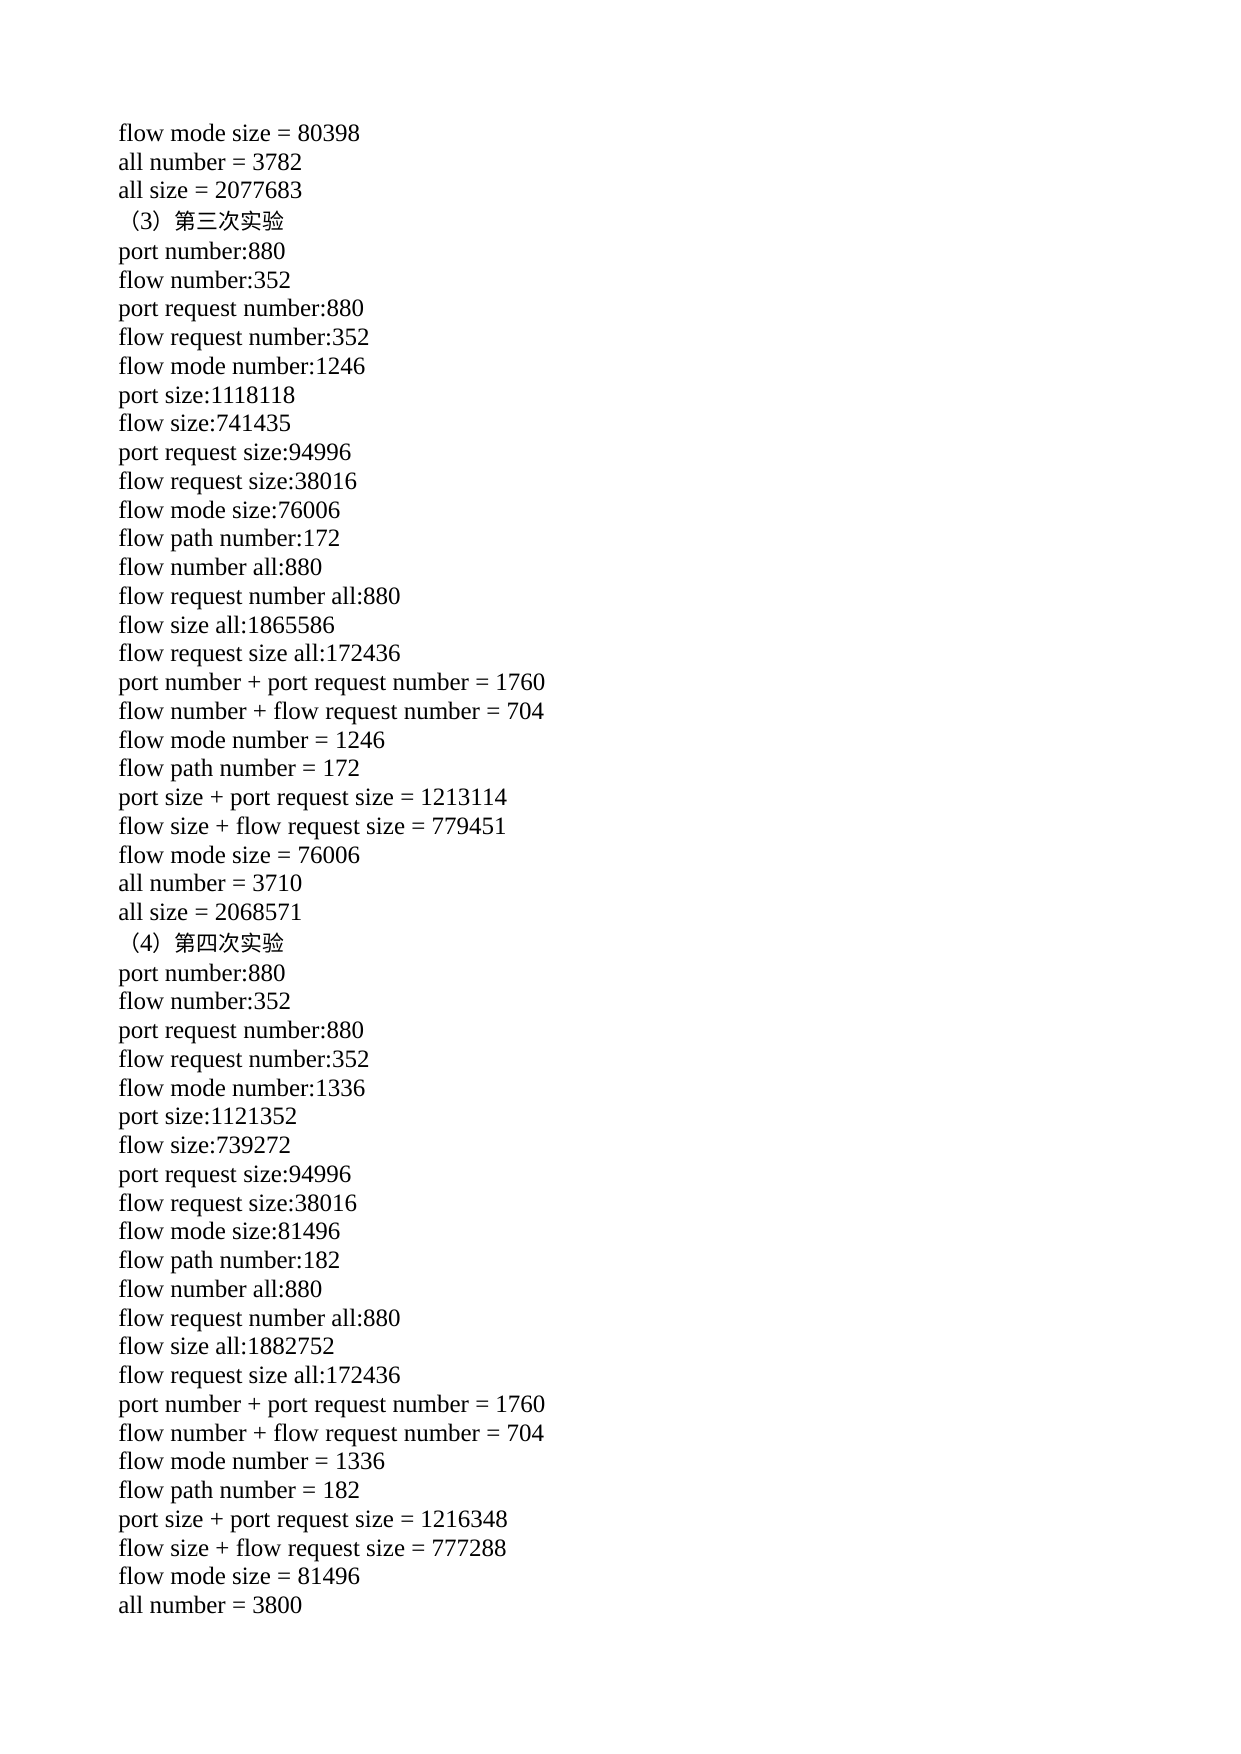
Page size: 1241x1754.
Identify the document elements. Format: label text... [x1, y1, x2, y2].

text port size:1118118 [118, 380, 1122, 408]
text flow mode size:81496 [118, 1216, 1122, 1245]
text flow mode number:1246 [118, 351, 1122, 380]
text port size:1121352 [118, 1101, 1122, 1130]
text flow mode size:76006 [118, 495, 1122, 523]
text port number:880 [118, 236, 1122, 265]
text flow path number:182 [118, 1245, 1122, 1274]
text flow size + flow request size = 779451 [118, 811, 1122, 840]
text flow request number:352 [118, 322, 1122, 351]
text （4）第四次实验 [118, 926, 1122, 958]
text flow size + flow request size = 777288 [118, 1533, 1122, 1561]
text flow number + flow request number = 704 [118, 1418, 1122, 1446]
text flow number:352 [118, 986, 1122, 1015]
text flow number:352 [118, 265, 1122, 293]
text flow mode size = 76006 [118, 840, 1122, 868]
text all size = 2077683 [118, 176, 1122, 204]
text port number + port request number = 1760 [118, 667, 1122, 696]
text flow path number:172 [118, 523, 1122, 552]
text flow size all:1865586 [118, 610, 1122, 638]
text port number:880 [118, 958, 1122, 986]
text port request number:880 [118, 293, 1122, 322]
text flow request number:352 [118, 1044, 1122, 1073]
text all number = 3800 [118, 1590, 1122, 1619]
text flow mode number = 1336 [118, 1446, 1122, 1475]
text flow number all:880 [118, 1274, 1122, 1303]
text flow number + flow request number = 704 [118, 696, 1122, 725]
text flow number all:880 [118, 552, 1122, 581]
text flow size:739272 [118, 1130, 1122, 1159]
text all size = 2068571 [118, 897, 1122, 926]
text flow mode number:1336 [118, 1073, 1122, 1101]
text port number + port request number = 1760 [118, 1389, 1122, 1418]
text flow mode size = 80398 [118, 118, 1122, 147]
text flow request size:38016 [118, 466, 1122, 495]
text port request number:880 [118, 1015, 1122, 1044]
text flow request number all:880 [118, 581, 1122, 610]
text （3）第三次实验 [118, 204, 1122, 236]
text port size + port request size = 1216348 [118, 1504, 1122, 1533]
text flow mode size = 81496 [118, 1561, 1122, 1590]
text port request size:94996 [118, 1159, 1122, 1188]
text all number = 3710 [118, 868, 1122, 897]
text port size + port request size = 1213114 [118, 782, 1122, 811]
text flow path number = 172 [118, 753, 1122, 782]
text flow size all:1882752 [118, 1331, 1122, 1360]
text flow size:741435 [118, 408, 1122, 437]
text flow request number all:880 [118, 1303, 1122, 1331]
text flow path number = 182 [118, 1475, 1122, 1504]
text all number = 3782 [118, 147, 1122, 176]
text flow request size all:172436 [118, 638, 1122, 667]
text flow request size:38016 [118, 1188, 1122, 1216]
text flow request size all:172436 [118, 1360, 1122, 1389]
text port request size:94996 [118, 437, 1122, 466]
text flow mode number = 1246 [118, 725, 1122, 753]
